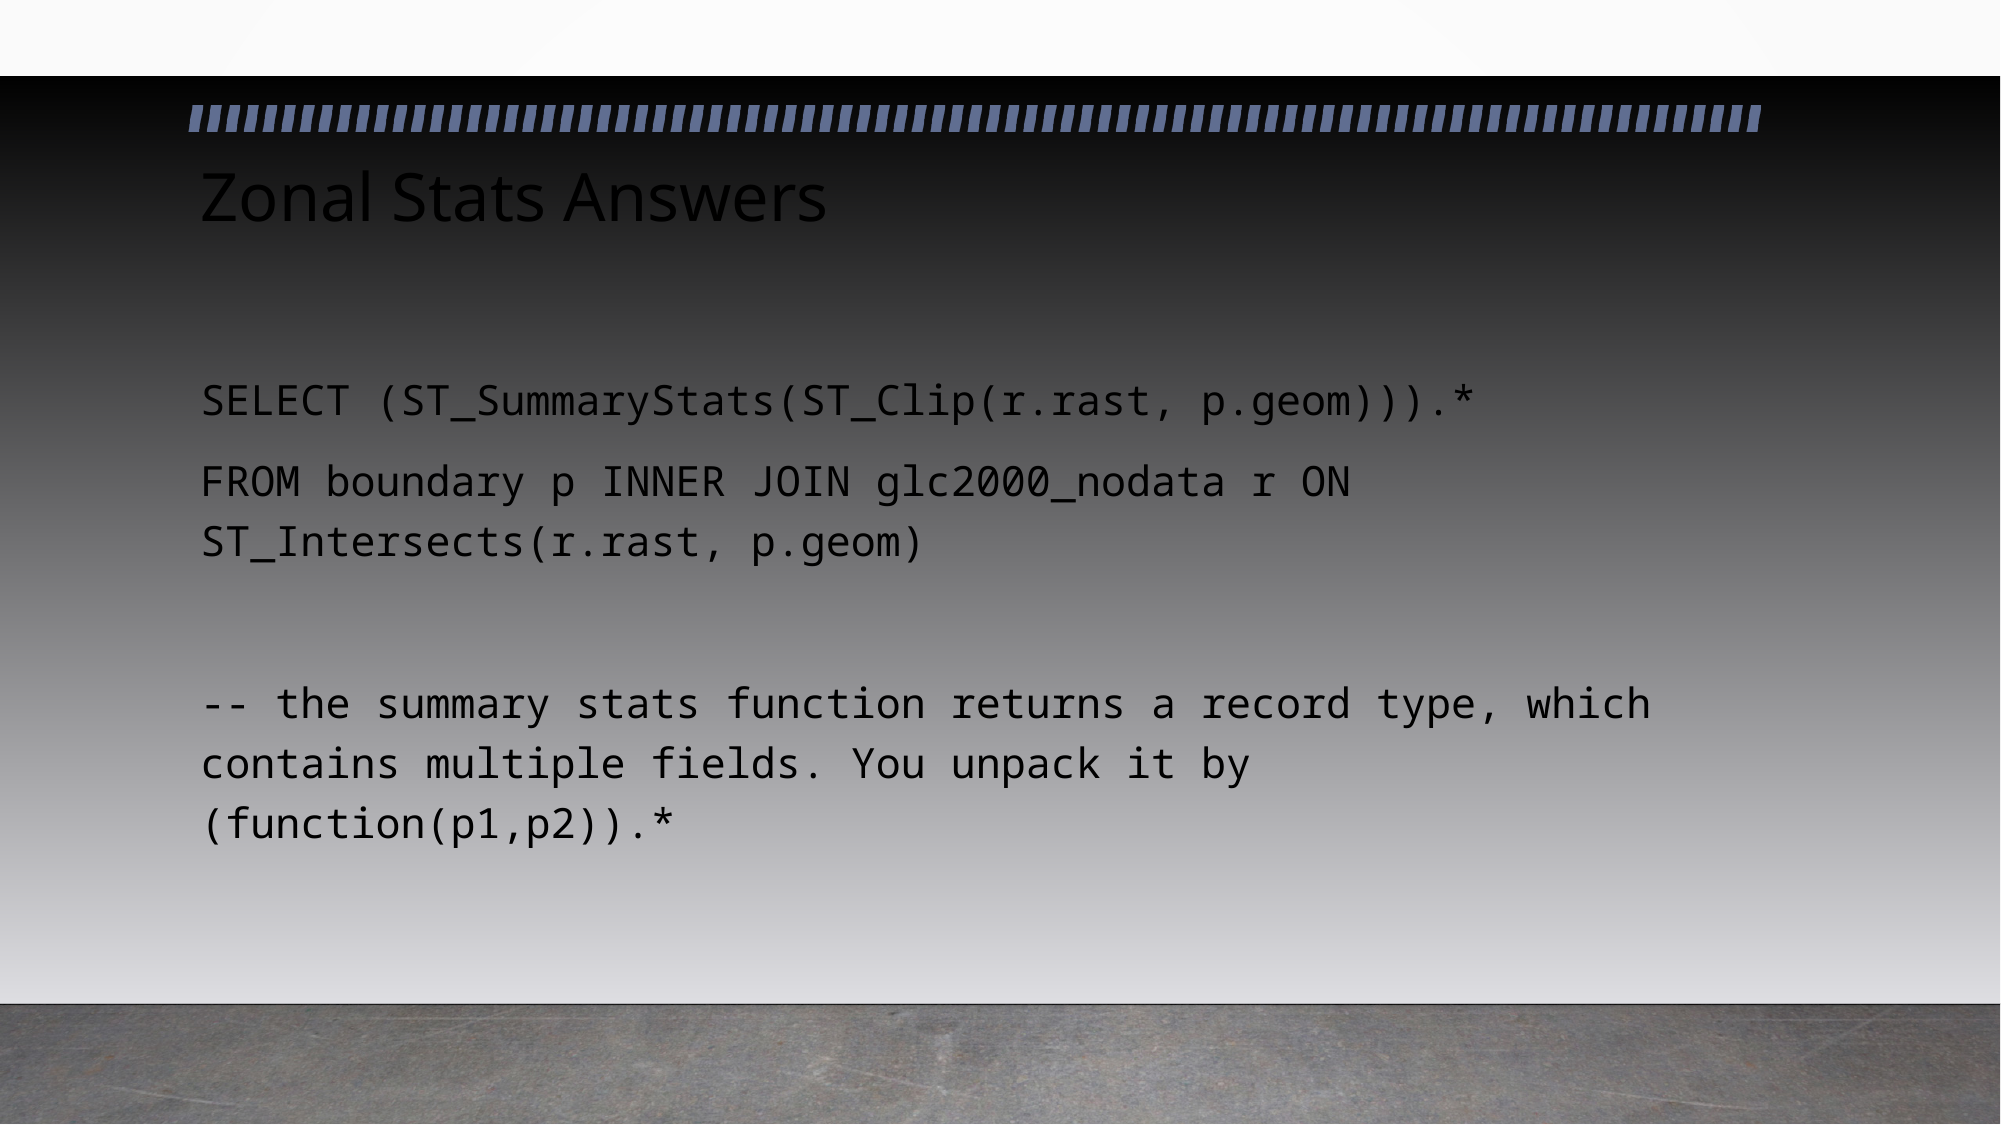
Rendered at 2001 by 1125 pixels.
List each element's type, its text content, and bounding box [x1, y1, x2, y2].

list SELECT (ST_SummaryStats(ST_Clip(r.rast, p.geom))).* FROM boundary p INNER JOIN glc2000_nodata r ON ST_Intersects(r.rast, p.geom) -- the summary stats function returns a record type, which contains multiple fields. You unpack it by (function(p1,p2)).* [185, 356, 1761, 897]
title Zonal Stats Answers [185, 156, 1761, 329]
